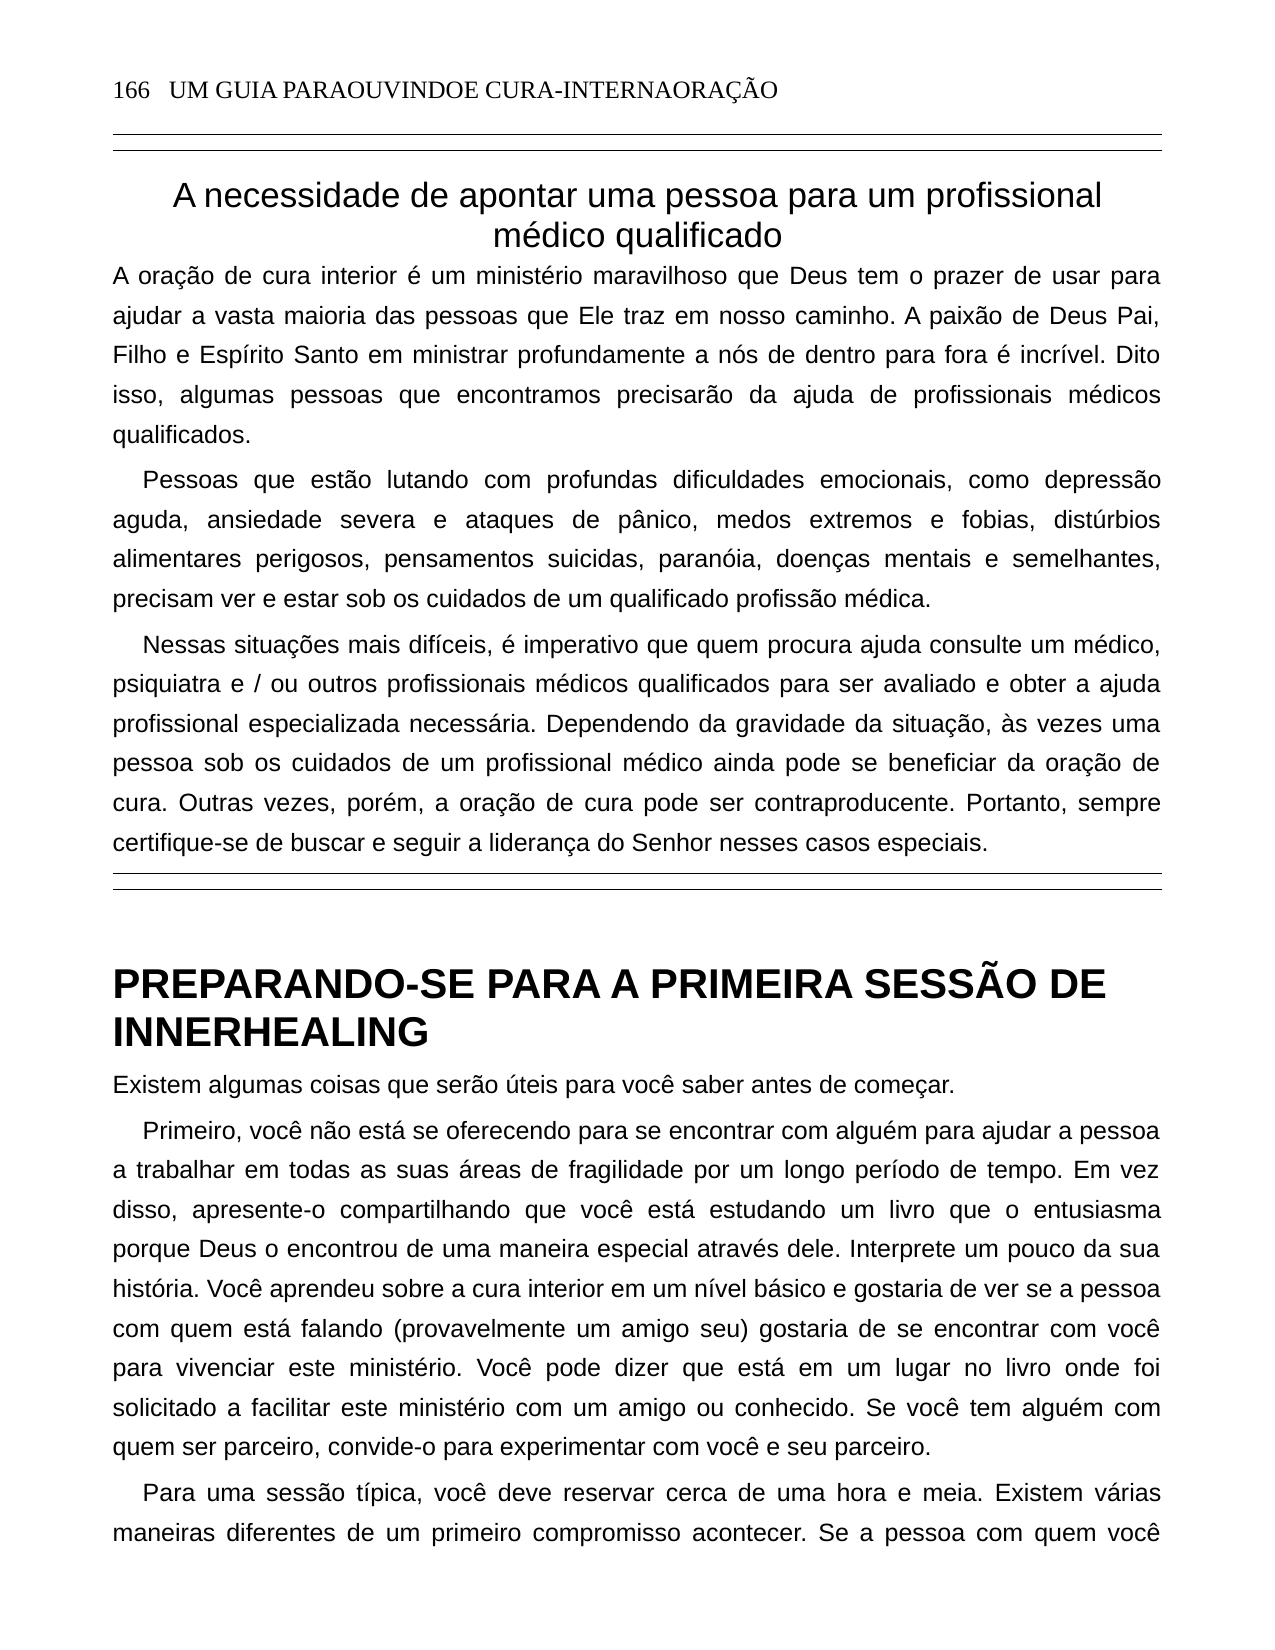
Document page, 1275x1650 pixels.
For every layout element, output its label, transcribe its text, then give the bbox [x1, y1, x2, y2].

text Pessoas que estão lutando com profundas dificuldades emocionais, como depressão aguda, ansiedade severa e ataques de pânico, medos extremos e fobias, distúrbios alimentares perigosos, pensamentos suicidas, paranóia, doenças mentais e semelhantes, precisam ver e estar sob os cuidados de um qualificado profissão médica. [112, 465, 1162, 613]
subtitle A necessidade de apontar uma pessoa para um profissional médico qualificado [112, 175, 1162, 255]
text A oração de cura interior é um ministério maravilhoso que Deus tem o prazer de usar para ajudar a vasta maioria das pessoas que Ele traz em nosso caminho. A paixão de Deus Pai, Filho e Espírito Santo em ministrar profundamente a nós de dentro para fora é incrível. Dito isso, algumas pessoas que encontramos precisarão da ajuda de profissionais médicos qualificados. [112, 261, 1162, 448]
text Para uma sessão típica, você deve reservar cerca de uma hora e meia. Existem várias maneiras diferentes de um primeiro compromisso acontecer. Se a pessoa com quem você [112, 1478, 1162, 1546]
text Nessas situações mais difíceis, é imperativo que quem procura ajuda consulte um médico, psiquiatra e / ou outros profissionais médicos qualificados para ser avaliado e obter a ajuda profissional especializada necessária. Dependendo da gravidade da situação, às vezes uma pessoa sob os cuidados de um profissional médico ainda pode se beneficiar da oração de cura. Outras vezes, porém, a oração de cura pode ser contraproducente. Portanto, sempre certifique-se de buscar e seguir a liderança do Senhor nesses casos especiais. [112, 629, 1162, 856]
subtitle PREPARANDO-SE PARA A PRIMEIRA SESSÃO DE INNERHEALING [112, 959, 1162, 1055]
text Existem algumas coisas que serão úteis para você saber antes de começar. [112, 1070, 1162, 1099]
text Primeiro, você não está se oferecendo para se encontrar com alguém para ajudar a pessoa a trabalhar em todas as suas áreas de fragilidade por um longo período de tempo. Em vez disso, apresente-o compartilhando que você está estudando um livro que o entusiasma porque Deus o encontrou de uma maneira especial através dele. Interprete um pouco da sua história. Você aprendeu sobre a cura interior em um nível básico e gostaria de ver se a pessoa com quem está falando (provavelmente um amigo seu) gostaria de se encontrar com você para vivenciar este ministério. Você pode dizer que está em um lugar no livro onde foi solicitado a facilitar este ministério com um amigo ou conhecido. Se você tem alguém com quem ser parceiro, convide-o para experimentar com você e seu parceiro. [112, 1116, 1162, 1461]
